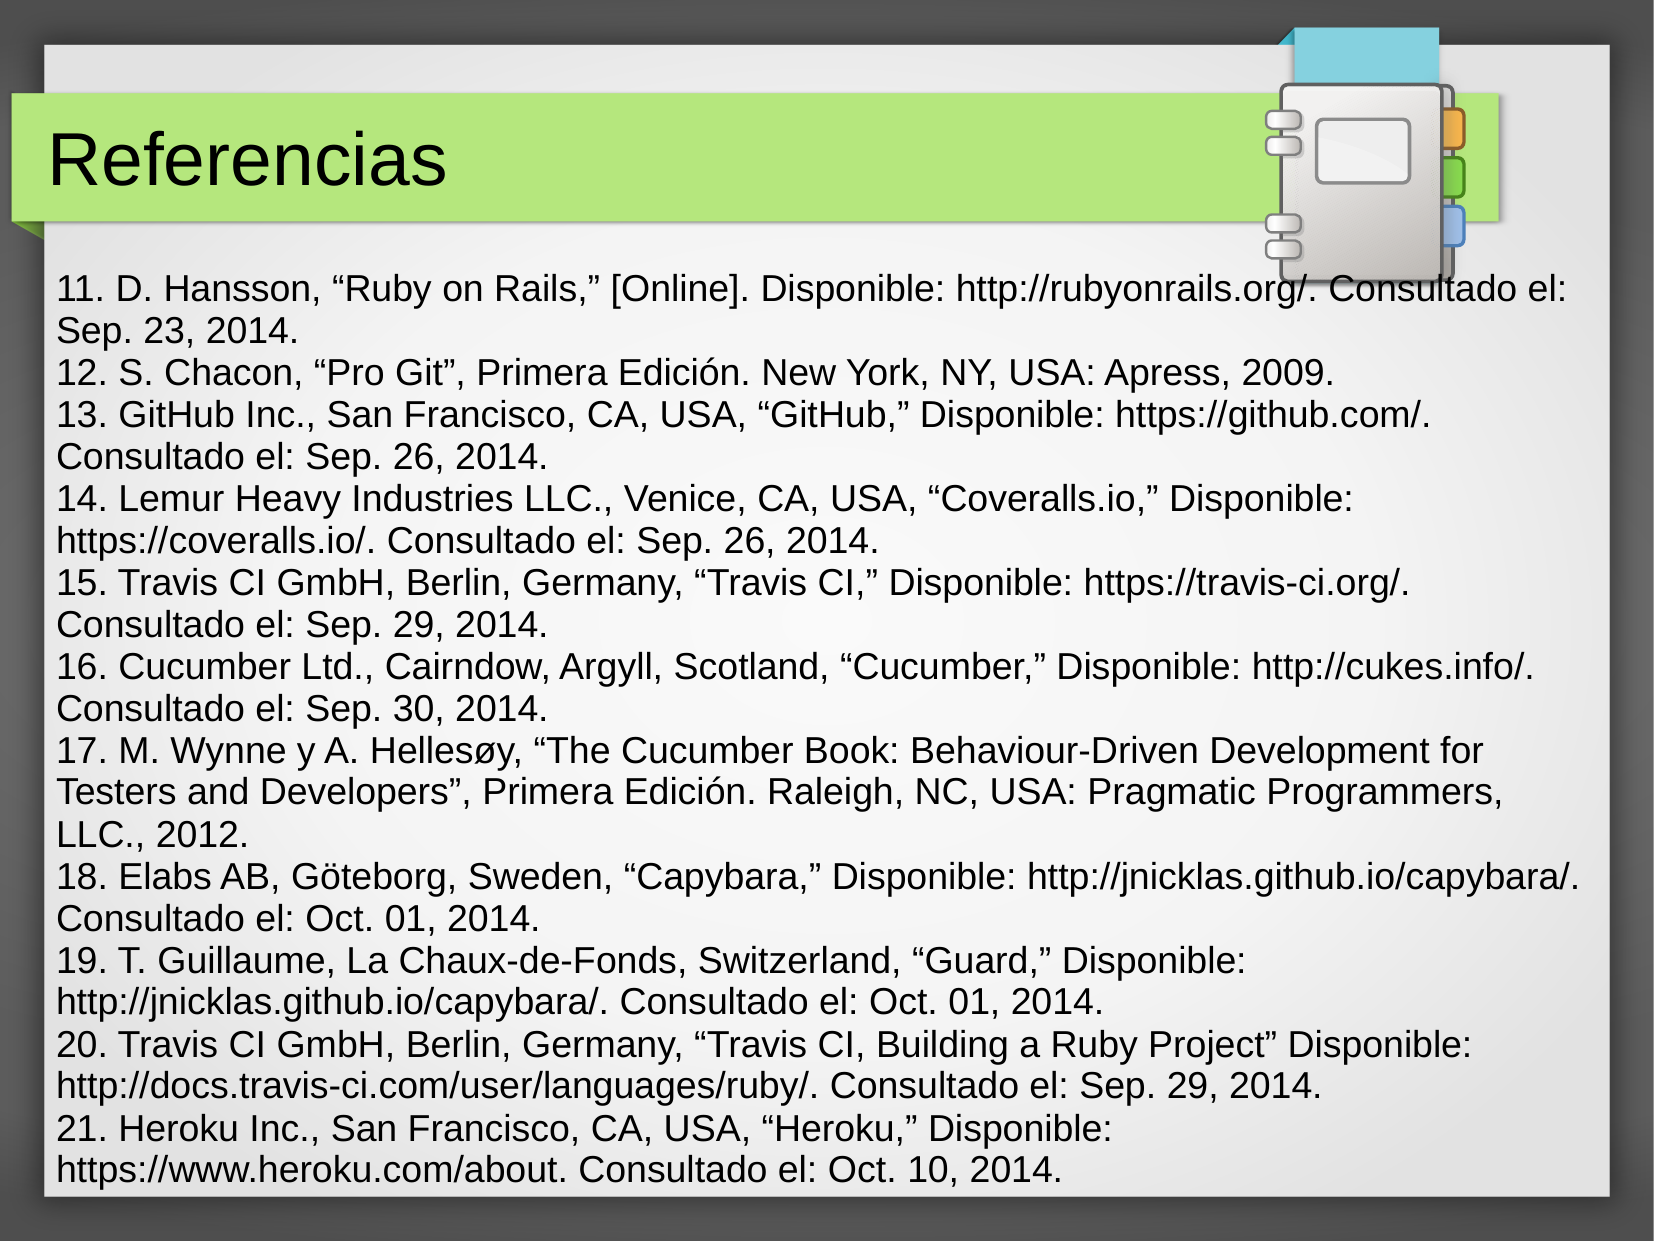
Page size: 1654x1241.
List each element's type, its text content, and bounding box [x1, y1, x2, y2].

text_box 11. D. Hansson, “Ruby on Rails,” [Online]. Disponible: http://rubyonrails.org/. Consultado el: Sep. 23, 2014. 12. S. Chacon, “Pro Git”, Primera Edición. New York, NY, USA: Apress, 2009. 13. GitHub Inc., San Francisco, CA, USA, “GitHub,” Disponible: https://github.com/. Consultado el: Sep. 26, 2014. 14. Lemur Heavy Industries LLC., Venice, CA, USA, “Coveralls.io,” Disponible: https://coveralls.io/. Consultado el: Sep. 26, 2014. 15. Travis CI GmbH, Berlin, Germany, “Travis CI,” Disponible: https://travis-ci.org/. Consultado el: Sep. 29, 2014. 16. Cucumber Ltd., Cairndow, Argyll, Scotland, “Cucumber,” Disponible: http://cukes.info/. Consultado el: Sep. 30, 2014. 17. M. Wynne y A. Hellesøy, “The Cucumber Book: Behaviour-Driven Development for Testers and Developers”, Primera Edición. Raleigh, NC, USA: Pragmatic Programmers, LLC., 2012. 18. Elabs AB, Göteborg, Sweden, “Capybara,” Disponible: http://jnicklas.github.io/capybara/. Consultado el: Oct. 01, 2014. 19. T. Guillaume, La Chaux-de-Fonds, Switzerland, “Guard,” Disponible: http://jnicklas.github.io/capybara/. Consultado el: Oct. 01, 2014. 20. Travis CI GmbH, Berlin, Germany, “Travis CI, Building a Ruby Project” Disponible: http://docs.travis-ci.com/user/languages/ruby/. Consultado el: Sep. 29, 2014. 21. Heroku Inc., San Francisco, CA, USA, “Heroku,” Disponible: https://www.heroku.com/about. Consultado el: Oct. 10, 2014. [41, 259, 1601, 1199]
picture [0, 0, 1654, 1241]
title Referencias [47, 106, 1240, 213]
